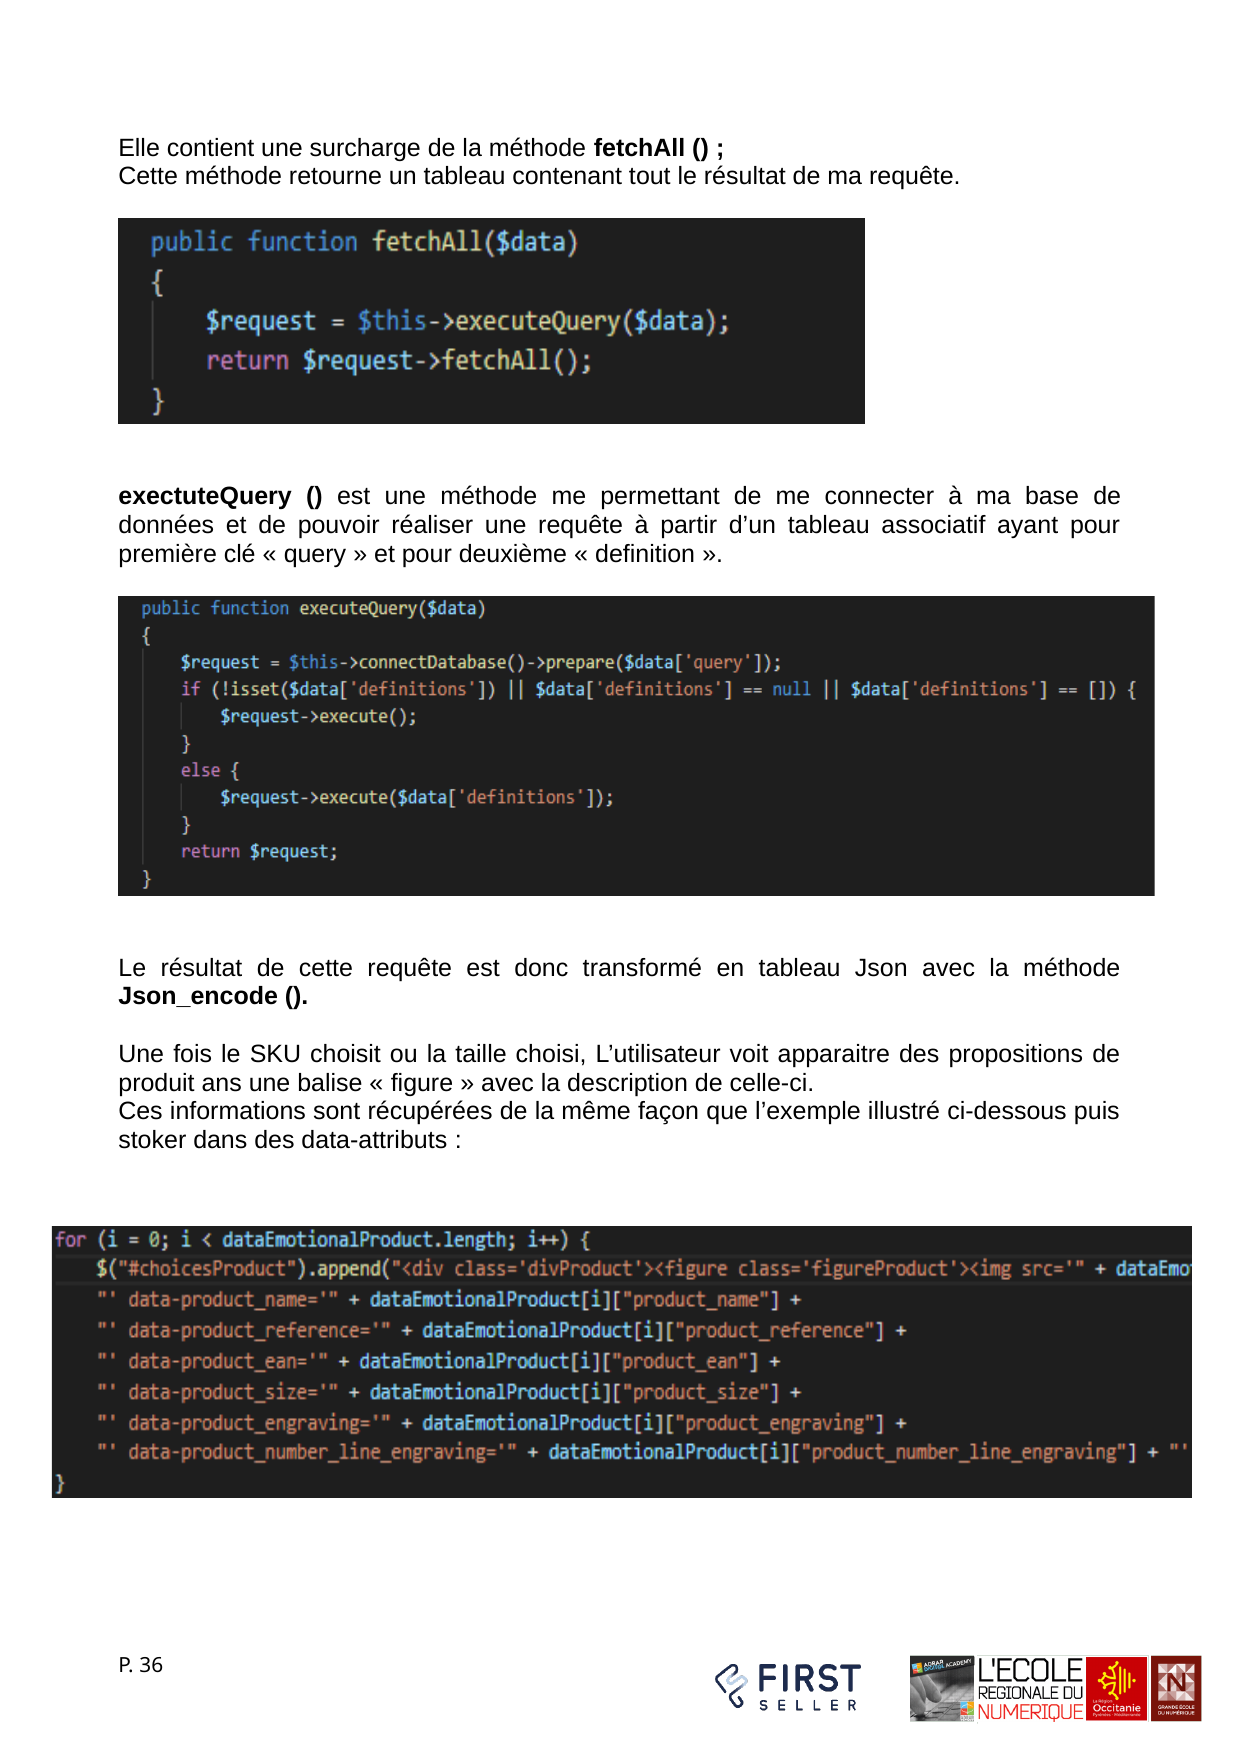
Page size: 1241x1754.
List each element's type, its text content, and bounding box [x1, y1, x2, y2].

text Une fois le SKU choisit ou la taille choisi, L’utilisateur voit apparaitre des propositions de produit ans une balise « figure » avec la description de celle-ci. [118, 1039, 1122, 1096]
text Cette méthode retourne un tableau contenant tout le résultat de ma requête. [118, 161, 1122, 190]
text exectuteQuery () est une méthode me permettant de me connecter à ma base de données et de pouvoir réaliser une requête à partir d’un tableau associatif ayant pour première clé « query » et pour deuxième « definition ». [118, 481, 1122, 567]
text Le résultat de cette requête est donc transformé en tableau Json avec la méthode Json_encode (). [118, 953, 1122, 1010]
text Elle contient une surcharge de la méthode fetchAll () ; [118, 132, 1122, 161]
text Ces informations sont récupérées de la même façon que l’exemple illustré ci-dessous puis stoker dans des data-attributs : [118, 1096, 1122, 1154]
